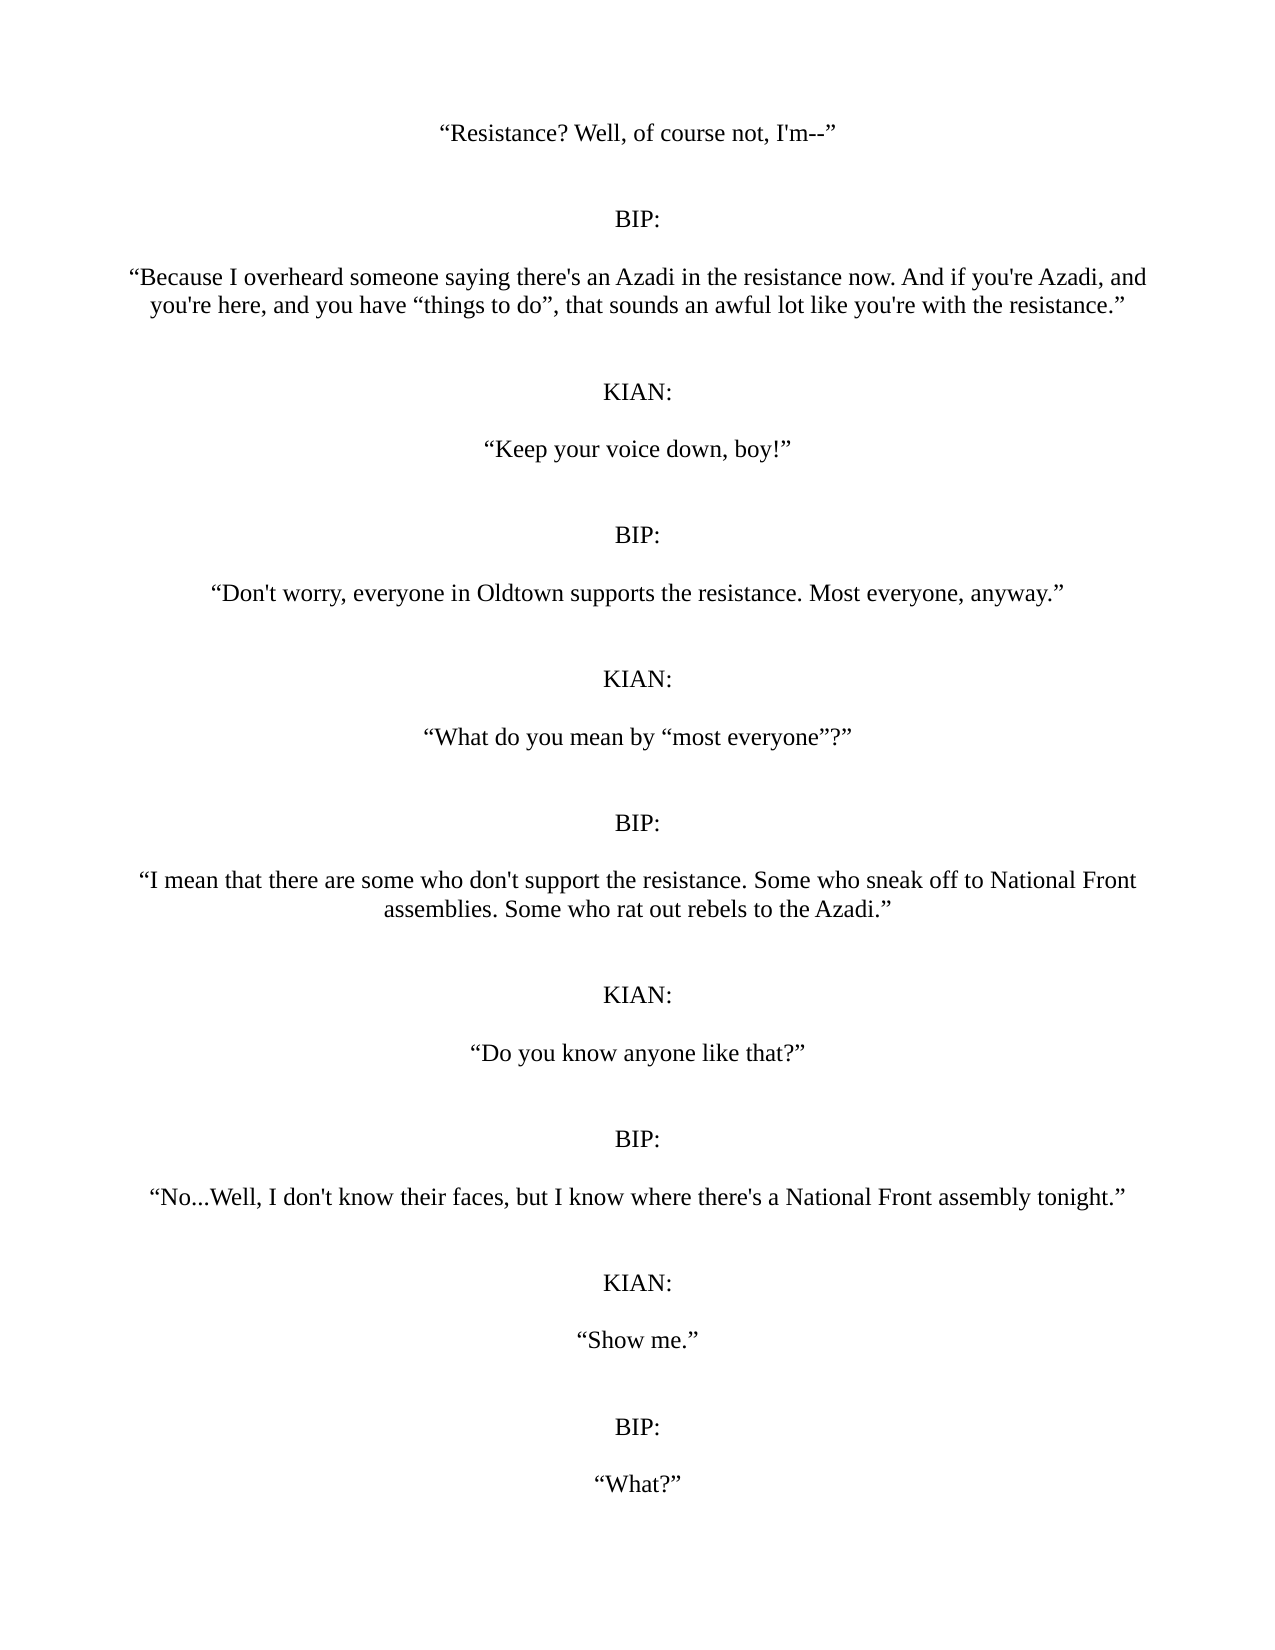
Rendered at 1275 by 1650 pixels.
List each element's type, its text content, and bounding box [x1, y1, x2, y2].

text BIP: [118, 204, 1157, 233]
text BIP: [118, 808, 1157, 837]
text BIP: [118, 1124, 1157, 1153]
text “Keep your voice down, boy!” [118, 406, 1157, 463]
text “Do you know anyone like that?” [118, 1009, 1157, 1067]
text “Resistance? Well, of course not, I'm--” [118, 118, 1157, 147]
text KIAN: [118, 377, 1157, 406]
text BIP: “What?” [118, 1412, 1157, 1498]
text KIAN: [118, 1268, 1157, 1297]
text “Show me.” [118, 1326, 1157, 1354]
text “No...Well, I don't know their faces, but I know where there's a National Front assembly tonight.” [118, 1153, 1157, 1211]
text “Don't worry, everyone in Oldtown supports the resistance. Most everyone, anyway.” [118, 578, 1157, 607]
text “I mean that there are some who don't support the resistance. Some who sneak off to National Front assemblies. Some who rat out rebels to the Azadi.” [118, 866, 1157, 923]
text KIAN: [118, 981, 1157, 1009]
text BIP: [118, 521, 1157, 549]
text “Because I overheard someone saying there's an Azadi in the resistance now. And if you're Azadi, and you're here, and you have “things to do”, that sounds an awful lot like you're with the resistance.” [118, 262, 1157, 319]
text KIAN: [118, 664, 1157, 693]
text “What do you mean by “most everyone”?” [118, 722, 1157, 751]
